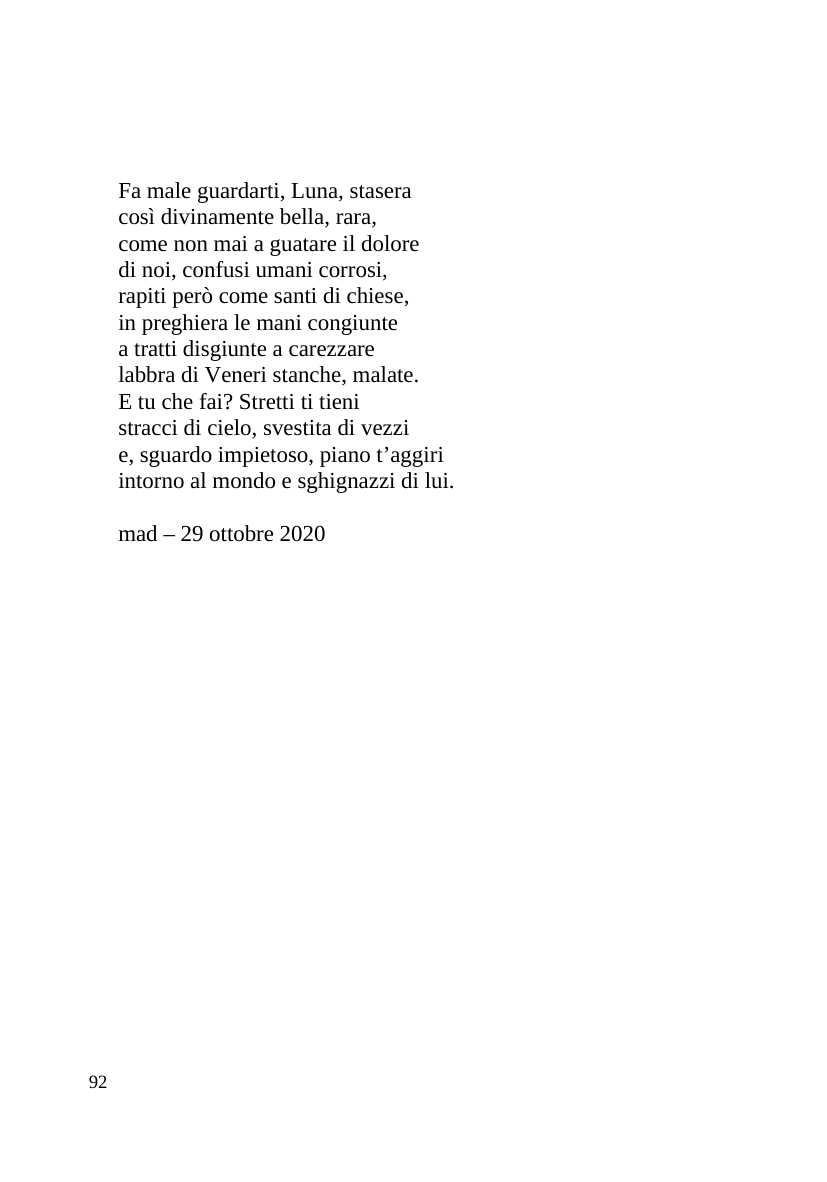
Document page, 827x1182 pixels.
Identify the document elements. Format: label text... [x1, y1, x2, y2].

text così divinamente bella, rara, [118, 203, 738, 230]
text come non mai a guatare il dolore [118, 230, 738, 256]
text stracci di cielo, svestita di vezzi [118, 414, 738, 441]
text mad ‒ 29 ottobre 2020 [118, 520, 738, 546]
text intorno al mondo e sghignazzi di lui. [118, 467, 738, 493]
text rapiti però come santi di chiese, [118, 282, 738, 309]
text Fa male guardarti, Luna, stasera [118, 177, 738, 203]
text E tu che fai? Stretti ti tieni [118, 388, 738, 414]
text labbra di Veneri stanche, malate. [118, 362, 738, 388]
text a tratti disgiunte a carezzare [118, 335, 738, 362]
text in preghiera le mani congiunte [118, 309, 738, 335]
text di noi, confusi umani corrosi, [118, 256, 738, 282]
text e, sguardo impietoso, piano t’aggiri [118, 441, 738, 467]
